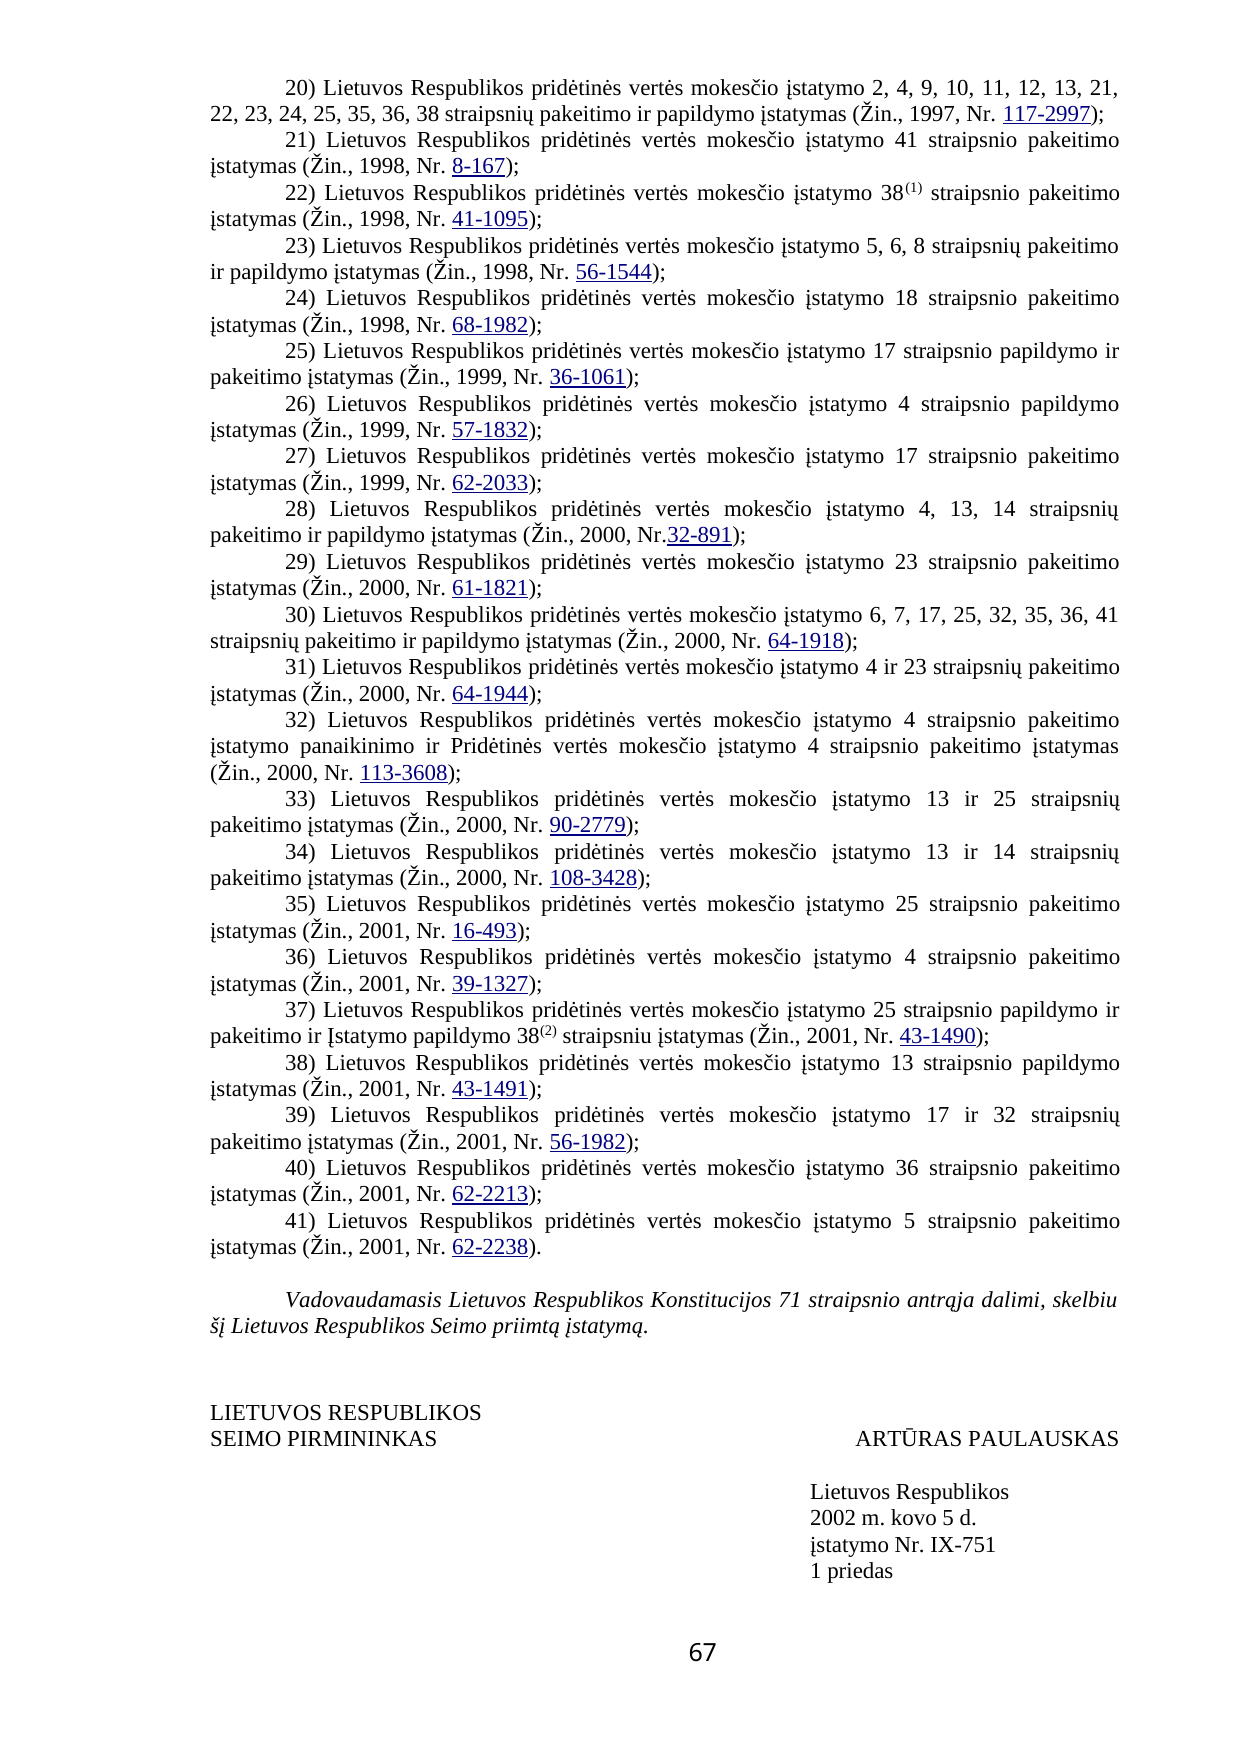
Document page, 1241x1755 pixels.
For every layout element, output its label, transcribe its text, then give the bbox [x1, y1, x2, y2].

text 33) Lietuvos Respublikos pridėtinės vertės mokesčio įstatymo 13 ir 25 straipsnių pakeitimo įstatymas (Žin., 2000, Nr. 90-2779); [210, 785, 1120, 838]
text LIETUVOS RESPUBLIKOS [210, 1399, 1120, 1425]
text 25) Lietuvos Respublikos pridėtinės vertės mokesčio įstatymo 17 straipsnio papildymo ir pakeitimo įstatymas (Žin., 1999, Nr. 36-1061); [210, 337, 1120, 390]
text 21) Lietuvos Respublikos pridėtinės vertės mokesčio įstatymo 41 straipsnio pakeitimo įstatymas (Žin., 1998, Nr. 8-167); [210, 126, 1120, 179]
text 27) Lietuvos Respublikos pridėtinės vertės mokesčio įstatymo 17 straipsnio pakeitimo įstatymas (Žin., 1999, Nr. 62-2033); [210, 442, 1120, 495]
text SEIMO PIRMININKAS ARTŪRAS PAULAUSKAS [210, 1425, 1120, 1452]
text 2002 m. kovo 5 d. [210, 1504, 1120, 1531]
text 40) Lietuvos Respublikos pridėtinės vertės mokesčio įstatymo 36 straipsnio pakeitimo įstatymas (Žin., 2001, Nr. 62-2213); [210, 1154, 1120, 1207]
text 35) Lietuvos Respublikos pridėtinės vertės mokesčio įstatymo 25 straipsnio pakeitimo įstatymas (Žin., 2001, Nr. 16-493); [210, 891, 1120, 943]
text 39) Lietuvos Respublikos pridėtinės vertės mokesčio įstatymo 17 ir 32 straipsnių pakeitimo įstatymas (Žin., 2001, Nr. 56-1982); [210, 1101, 1120, 1154]
text 29) Lietuvos Respublikos pridėtinės vertės mokesčio įstatymo 23 straipsnio pakeitimo įstatymas (Žin., 2000, Nr. 61-1821); [210, 548, 1120, 601]
text 23) Lietuvos Respublikos pridėtinės vertės mokesčio įstatymo 5, 6, 8 straipsnių pakeitimo ir papildymo įstatymas (Žin., 1998, Nr. 56-1544); [210, 232, 1120, 284]
text 32) Lietuvos Respublikos pridėtinės vertės mokesčio įstatymo 4 straipsnio pakeitimo įstatymo panaikinimo ir Pridėtinės vertės mokesčio įstatymo 4 straipsnio pakeitimo įstatymas (Žin., 2000, Nr. 113-3608); [210, 706, 1120, 785]
text 38) Lietuvos Respublikos pridėtinės vertės mokesčio įstatymo 13 straipsnio papildymo įstatymas (Žin., 2001, Nr. 43-1491); [210, 1049, 1120, 1101]
text įstatymo Nr. IX-751 [210, 1531, 1120, 1557]
text 36) Lietuvos Respublikos pridėtinės vertės mokesčio įstatymo 4 straipsnio pakeitimo įstatymas (Žin., 2001, Nr. 39-1327); [210, 943, 1120, 996]
text 28) Lietuvos Respublikos pridėtinės vertės mokesčio įstatymo 4, 13, 14 straipsnių pakeitimo ir papildymo įstatymas (Žin., 2000, Nr.32-891); [210, 495, 1120, 548]
text 37) Lietuvos Respublikos pridėtinės vertės mokesčio įstatymo 25 straipsnio papildymo ir pakeitimo ir Įstatymo papildymo 38(2) straipsniu įstatymas (Žin., 2001, Nr. 43-1490); [210, 996, 1120, 1049]
text 26) Lietuvos Respublikos pridėtinės vertės mokesčio įstatymo 4 straipsnio papildymo įstatymas (Žin., 1999, Nr. 57-1832); [210, 390, 1120, 442]
text Vadovaudamasis Lietuvos Respublikos Konstitucijos 71 straipsnio antrąja dalimi, skelbiu šį Lietuvos Respublikos Seimo priimtą įstatymą. [210, 1286, 1120, 1338]
text 1 priedas [210, 1557, 1120, 1583]
text 20) Lietuvos Respublikos pridėtinės vertės mokesčio įstatymo 2, 4, 9, 10, 11, 12, 13, 21, 22, 23, 24, 25, 35, 36, 38 straipsnių pakeitimo ir papildymo įstatymas (Žin., 1997, Nr. 117-2997); [210, 73, 1120, 126]
text 41) Lietuvos Respublikos pridėtinės vertės mokesčio įstatymo 5 straipsnio pakeitimo įstatymas (Žin., 2001, Nr. 62-2238). [210, 1207, 1120, 1259]
text Lietuvos Respublikos [735, 1478, 1120, 1504]
text 24) Lietuvos Respublikos pridėtinės vertės mokesčio įstatymo 18 straipsnio pakeitimo įstatymas (Žin., 1998, Nr. 68-1982); [210, 284, 1120, 337]
text 34) Lietuvos Respublikos pridėtinės vertės mokesčio įstatymo 13 ir 14 straipsnių pakeitimo įstatymas (Žin., 2000, Nr. 108-3428); [210, 838, 1120, 891]
text 31) Lietuvos Respublikos pridėtinės vertės mokesčio įstatymo 4 ir 23 straipsnių pakeitimo įstatymas (Žin., 2000, Nr. 64-1944); [210, 653, 1120, 706]
text 30) Lietuvos Respublikos pridėtinės vertės mokesčio įstatymo 6, 7, 17, 25, 32, 35, 36, 41 straipsnių pakeitimo ir papildymo įstatymas (Žin., 2000, Nr. 64-1918); [210, 601, 1120, 653]
text 22) Lietuvos Respublikos pridėtinės vertės mokesčio įstatymo 38(1) straipsnio pakeitimo įstatymas (Žin., 1998, Nr. 41-1095); [210, 179, 1120, 232]
